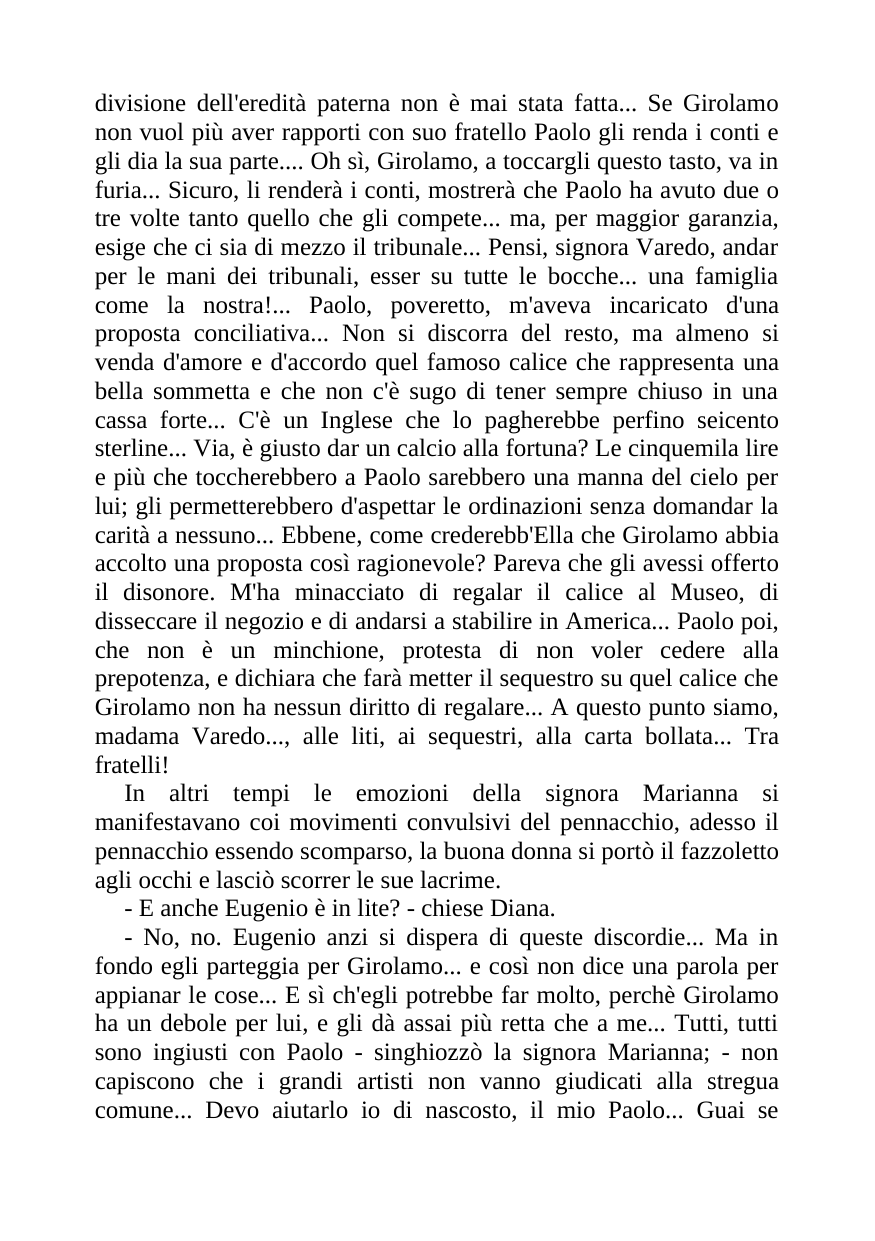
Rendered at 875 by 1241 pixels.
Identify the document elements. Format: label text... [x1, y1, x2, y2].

text - No, no. Eugenio anzi si dispera di queste discordie... Ma in fondo egli parteggia per Girolamo... e così non dice una parola per appianar le cose... E sì ch'egli potrebbe far molto, perchè Girolamo ha un debole per lui, e gli dà assai più retta che a me... Tutti, tutti sono ingiusti con Paolo - singhiozzò la signora Marianna; - non capiscono che i grandi artisti non vanno giudicati alla stregua comune... Devo aiutarlo io di nascosto, il mio Paolo... Guai se [94, 922, 779, 1123]
text - E anche Eugenio è in lite? - chiese Diana. [94, 893, 779, 922]
text divisione dell'eredità paterna non è mai stata fatta... Se Girolamo non vuol più aver rapporti con suo fratello Paolo gli renda i conti e gli dia la sua parte.... Oh sì, Girolamo, a toccargli questo tasto, va in furia... Sicuro, li renderà i conti, mostrerà che Paolo ha avuto due o tre volte tanto quello che gli compete... ma, per maggior garanzia, esige che ci sia di mezzo il tribunale... Pensi, signora Varedo, andar per le mani dei tribunali, esser su tutte le bocche... una famiglia come la nostra!... Paolo, poveretto, m'aveva incaricato d'una proposta conciliativa... Non si discorra del resto, ma almeno si venda d'amore e d'accordo quel famoso calice che rappresenta una bella sommetta e che non c'è sugo di tener sempre chiuso in una cassa forte... C'è un Inglese che lo pagherebbe perfino seicento sterline... Via, è giusto dar un calcio alla fortuna? Le cinquemila lire e più che toccherebbero a Paolo sarebbero una manna del cielo per lui; gli permetterebbero d'aspettar le ordinazioni senza domandar la carità a nessuno... Ebbene, come crederebb'Ella che Girolamo abbia accolto una proposta così ragionevole? Pareva che gli avessi offerto il disonore. M'ha minacciato di regalar il calice al Museo, di disseccare il negozio e di andarsi a stabilire in America... Paolo poi, che non è un minchione, protesta di non voler cedere alla prepotenza, e dichiara che farà metter il sequestro su quel calice che Girolamo non ha nessun diritto di regalare... A questo punto siamo, madama Varedo..., alle liti, ai sequestri, alla carta bollata... Tra fratelli! [94, 88, 779, 778]
text In altri tempi le emozioni della signora Marianna si manifestavano coi movimenti convulsivi del pennacchio, adesso il pennacchio essendo scomparso, la buona donna si portò il fazzoletto agli occhi e lasciò scorrer le sue lacrime. [94, 778, 779, 893]
